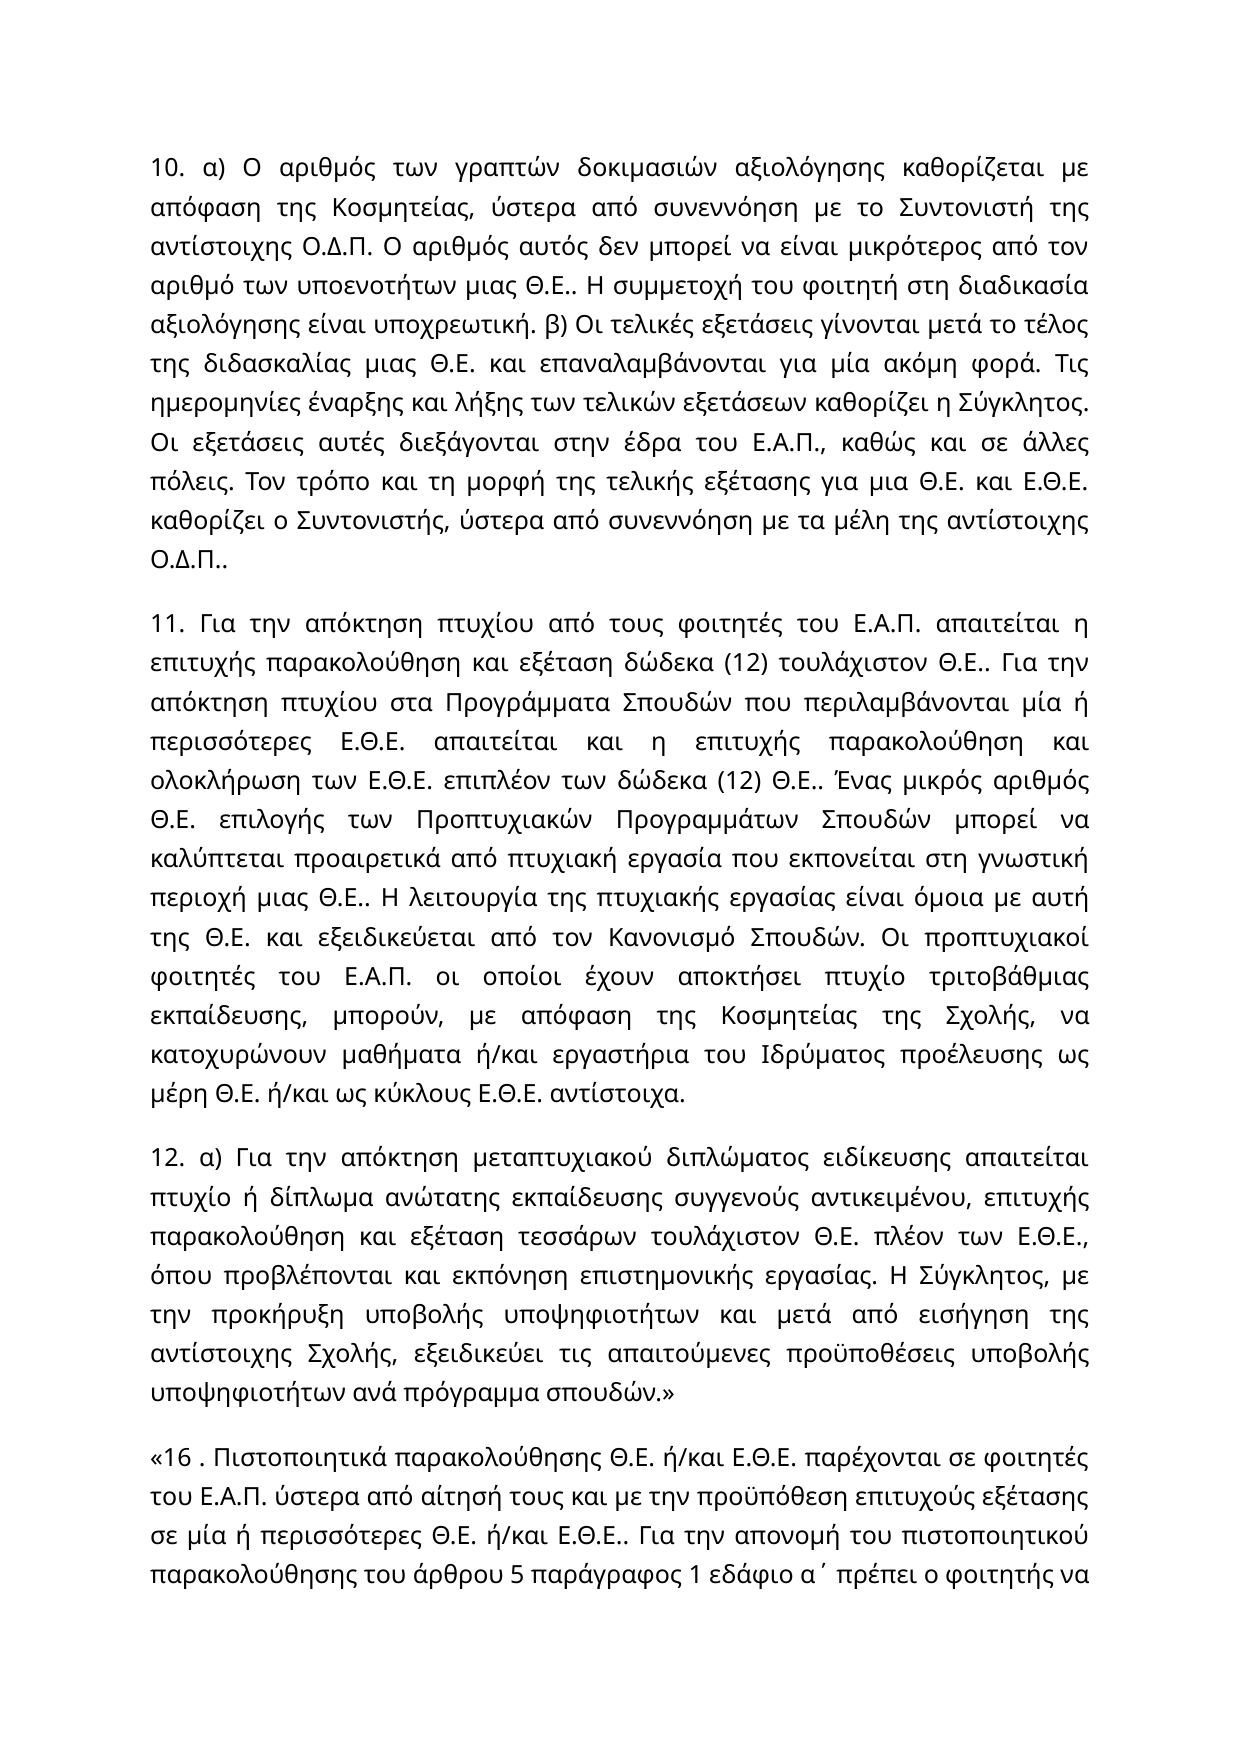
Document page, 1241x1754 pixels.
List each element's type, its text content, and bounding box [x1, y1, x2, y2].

text 12. α) Για την απόκτηση μεταπτυχιακού διπλώματος ειδίκευσης απαιτείται πτυχίο ή δίπλωμα ανώτατης εκπαίδευσης συγγενούς αντικειμένου, επιτυχής παρακολούθηση και εξέταση τεσσάρων τουλάχιστον Θ.Ε. πλέον των Ε.Θ.Ε., όπου προβλέπονται και εκπόνηση επιστημονικής εργασίας. Η Σύγκλητος, με την προκήρυξη υποβολής υποψηφιοτήτων και μετά από εισήγηση της αντίστοιχης Σχολής, εξειδικεύει τις απαιτούμενες προϋποθέσεις υποβολής υποψηφιοτήτων ανά πρόγραμμα σπουδών.» [150, 1140, 1090, 1409]
text «16 . Πιστοποιητικά παρακολούθησης Θ.Ε. ή/και Ε.Θ.Ε. παρέχονται σε φοιτητές του Ε.Α.Π. ύστερα από αίτησή τους και με την προϋπόθεση επιτυχούς εξέτασης σε μία ή περισσότερες Θ.Ε. ή/και Ε.Θ.Ε.. Για την απονομή του πιστοποιητικού παρακολούθησης του άρθρου 5 παράγραφος 1 εδάφιο α΄ πρέπει ο φοιτητής να [150, 1439, 1090, 1591]
text 11. Για την απόκτηση πτυχίου από τους φοιτητές του Ε.Α.Π. απαιτείται η επιτυχής παρακολούθηση και εξέταση δώδεκα (12) τουλάχιστον Θ.Ε.. Για την απόκτηση πτυχίου στα Προγράμματα Σπουδών που περιλαμβάνονται μία ή περισσότερες Ε.Θ.Ε. απαιτείται και η επιτυχής παρακολούθηση και ολοκλήρωση των Ε.Θ.Ε. επιπλέον των δώδεκα (12) Θ.Ε.. Ένας μικρός αριθμός Θ.Ε. επιλογής των Προπτυχιακών Προγραμμάτων Σπουδών μπορεί να καλύπτεται προαιρετικά από πτυχιακή εργασία που εκπονείται στη γνωστική περιοχή μιας Θ.Ε.. Η λειτουργία της πτυχιακής εργασίας είναι όμοια με αυτή της Θ.Ε. και εξειδικεύεται από τον Κανονισμό Σπουδών. Οι προπτυχιακοί φοιτητές του Ε.Α.Π. οι οποίοι έχουν αποκτήσει πτυχίο τριτοβάθμιας εκπαίδευσης, μπορούν, με απόφαση της Κοσμητείας της Σχολής, να κατοχυρώνουν μαθήματα ή/και εργαστήρια του Ιδρύματος προέλευσης ως μέρη Θ.Ε. ή/και ως κύκλους Ε.Θ.Ε. αντίστοιχα. [150, 606, 1090, 1110]
text 10. α) Ο αριθμός των γραπτών δοκιμασιών αξιολόγησης καθορίζεται με απόφαση της Κοσμητείας, ύστερα από συνεννόηση με το Συντονιστή της αντίστοιχης Ο.Δ.Π. Ο αριθμός αυτός δεν μπορεί να είναι μικρότερος από τον αριθμό των υποενοτήτων μιας Θ.Ε.. Η συμμετοχή του φοιτητή στη διαδικασία αξιολόγησης είναι υποχρεωτική. β) Οι τελικές εξετάσεις γίνονται μετά το τέλος της διδασκαλίας μιας Θ.Ε. και επαναλαμβάνονται για μία ακόμη φορά. Τις ημερομηνίες έναρξης και λήξης των τελικών εξετάσεων καθορίζει η Σύγκλητος. Οι εξετάσεις αυτές διεξάγονται στην έδρα του Ε.Α.Π., καθώς και σε άλλες πόλεις. Τον τρόπο και τη μορφή της τελικής εξέτασης για μια Θ.Ε. και Ε.Θ.Ε. καθορίζει ο Συντονιστής, ύστερα από συνεννόηση με τα μέλη της αντίστοιχης Ο.Δ.Π.. [150, 150, 1090, 576]
